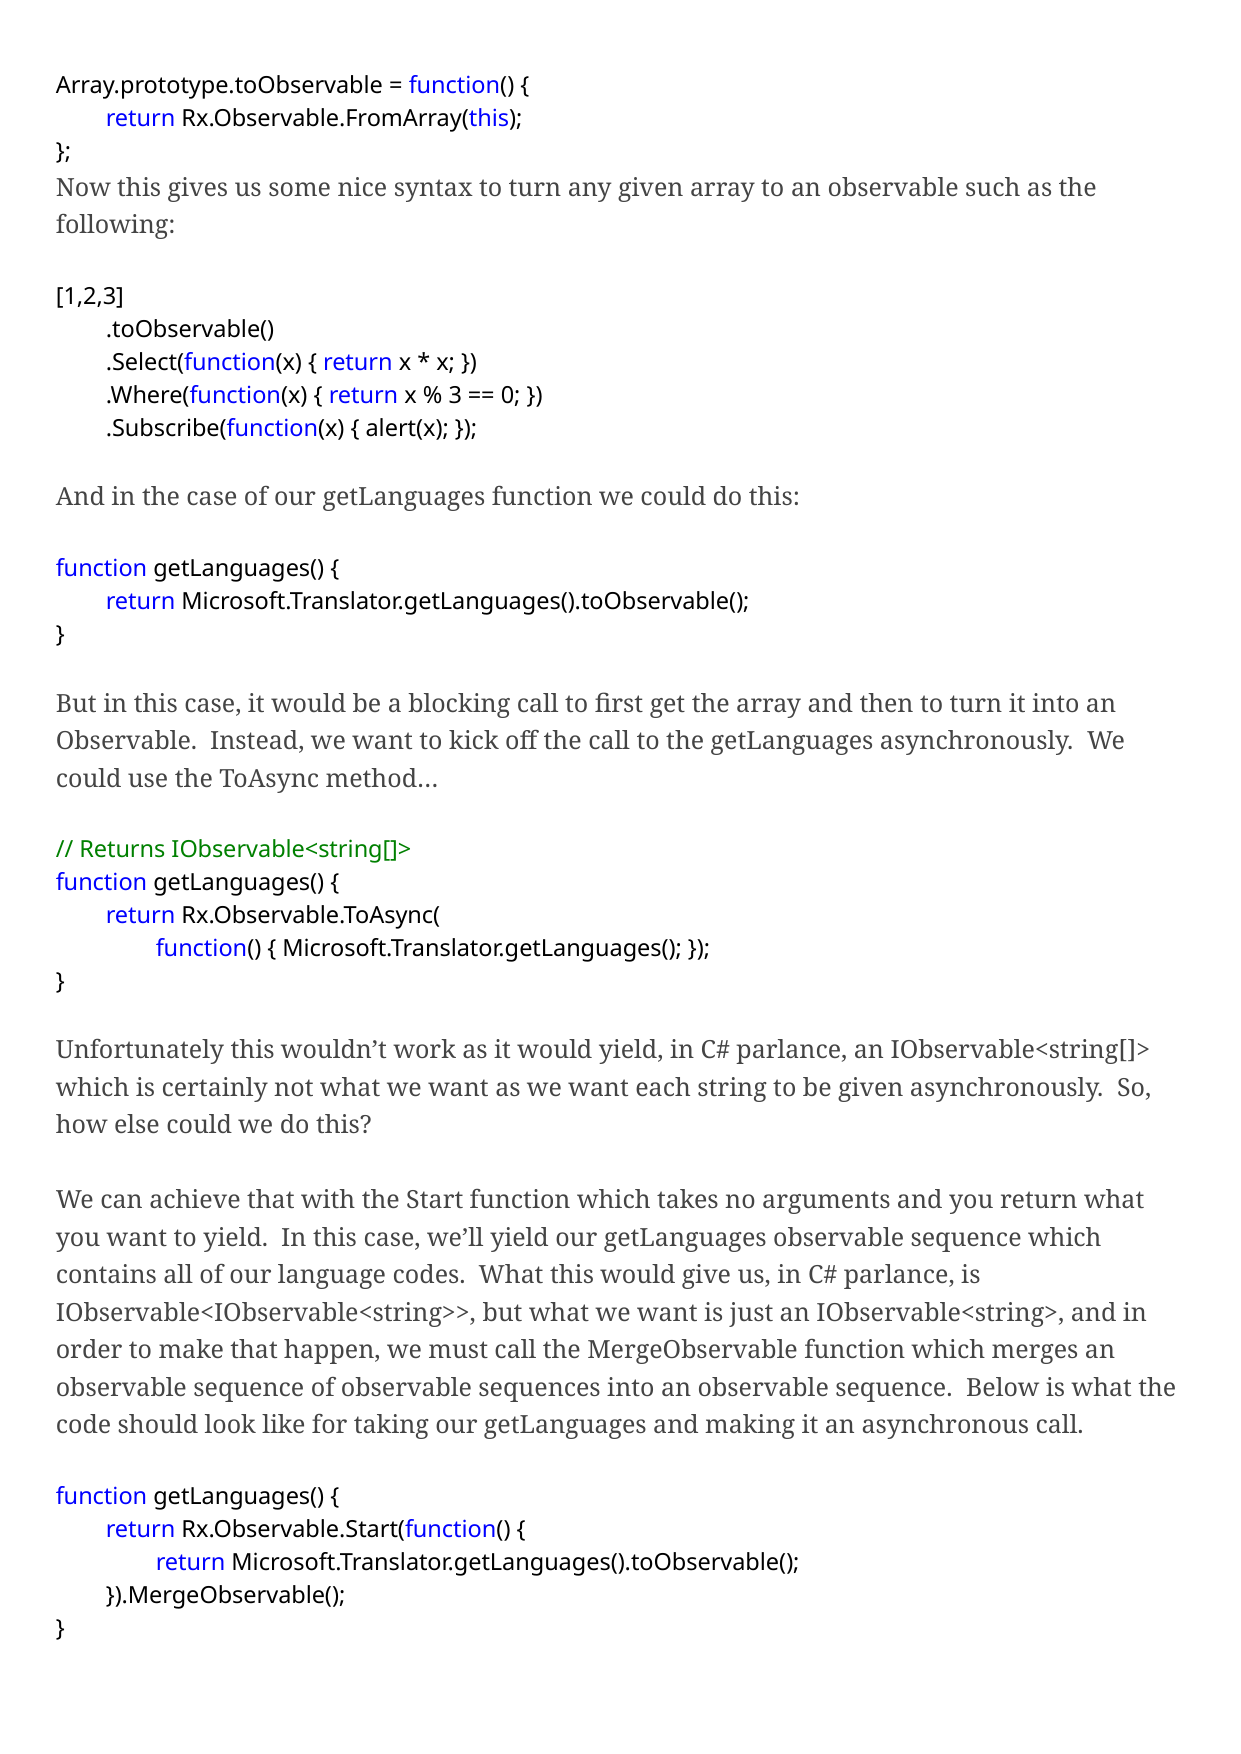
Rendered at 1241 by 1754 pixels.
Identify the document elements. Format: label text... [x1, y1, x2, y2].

text function getLanguages() { [56, 1479, 1178, 1512]
text } [56, 963, 1178, 996]
text Now this gives us some nice syntax to turn any given array to an observable such as the following: [56, 166, 1178, 241]
text // Returns IObservable<string[]> [56, 832, 1178, 865]
text Array.prototype.toObservable = function() { [56, 68, 1178, 101]
text And in the case of our getLanguages function we could do this: [56, 476, 1178, 513]
text return Microsoft.Translator.getLanguages().toObservable(); [56, 583, 1178, 616]
text .Where(function(x) { return x % 3 == 0; }) [56, 377, 1178, 410]
text function() { Microsoft.Translator.getLanguages(); }); [56, 930, 1178, 963]
text function getLanguages() { [56, 865, 1178, 897]
text }; [56, 133, 1178, 166]
text return Rx.Observable.FromArray(this); [56, 101, 1178, 133]
text return Microsoft.Translator.getLanguages().toObservable(); [56, 1544, 1178, 1577]
text Unfortunately this wouldn’t work as it would yield, in C# parlance, an IObservable<string[]> which is certainly not what we want as we want each string to be given asynchronously. So, how else could we do this? [56, 1029, 1178, 1141]
text [1,2,3] [56, 279, 1178, 312]
text return Rx.Observable.ToAsync( [56, 897, 1178, 930]
text } [56, 616, 1178, 649]
text } [56, 1610, 1178, 1643]
text But in this case, it would be a blocking call to first get the array and then to turn it into an Observable. Instead, we want to kick off the call to the getLanguages asynchronously. We could use the ToAsync method… [56, 682, 1178, 794]
text .Select(function(x) { return x * x; }) [56, 344, 1178, 377]
text }).MergeObservable(); [56, 1577, 1178, 1610]
text .toObservable() [56, 312, 1178, 344]
text We can achieve that with the Start function which takes no arguments and you return what you want to yield. In this case, we’ll yield our getLanguages observable sequence which contains all of our language codes. What this would give us, in C# parlance, is IObservable<IObservable<string>>, but what we want is just an IObservable<string>, and in order to make that happen, we must call the MergeObservable function which merges an observable sequence of observable sequences into an observable sequence. Below is what the code should look like for taking our getLanguages and making it an asynchronous call. [56, 1179, 1178, 1441]
text return Rx.Observable.Start(function() { [56, 1512, 1178, 1544]
text .Subscribe(function(x) { alert(x); }); [56, 410, 1178, 443]
text function getLanguages() { [56, 551, 1178, 583]
